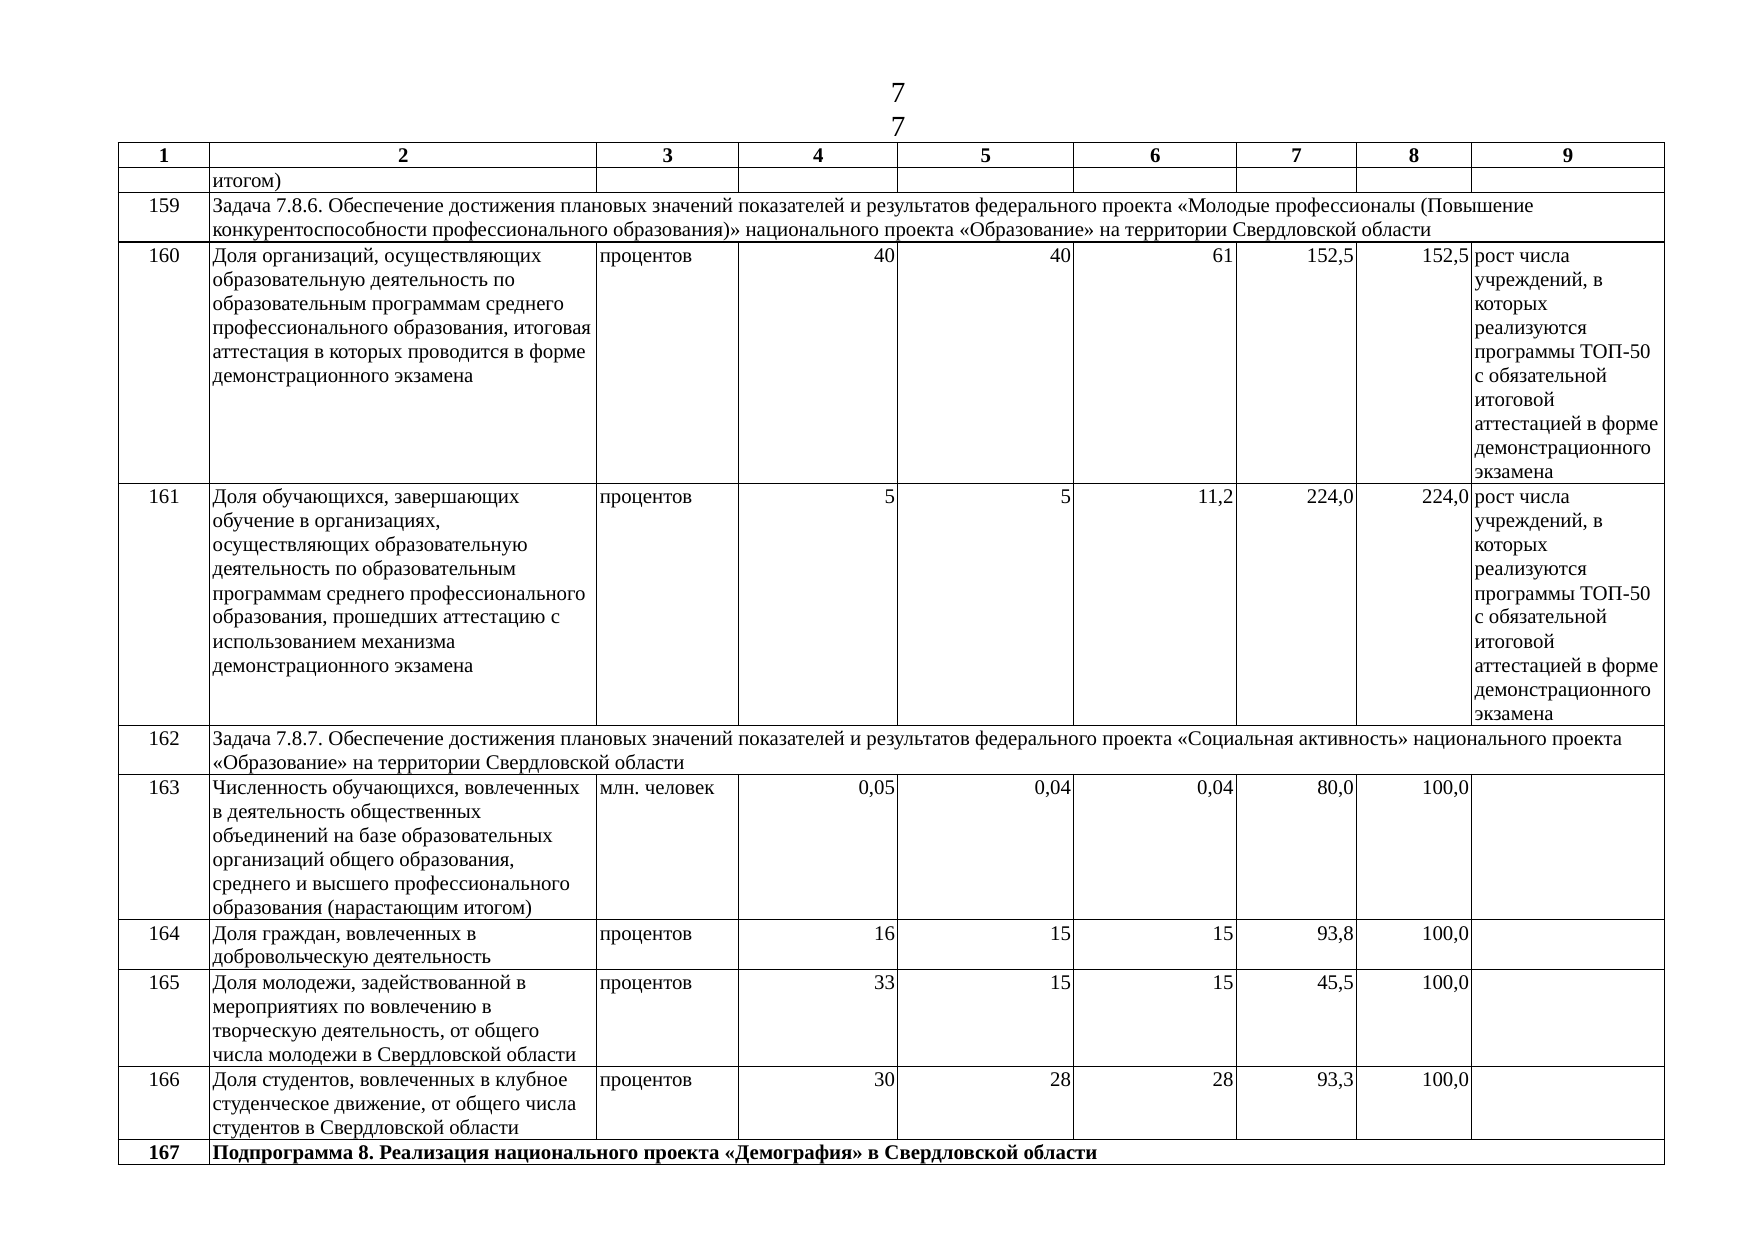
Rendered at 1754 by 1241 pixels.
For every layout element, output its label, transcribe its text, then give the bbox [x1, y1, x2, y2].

table_cell 33 [739, 970, 897, 1066]
table_cell [1472, 775, 1664, 919]
table_cell 16 [739, 920, 897, 968]
table_cell [1472, 168, 1664, 192]
table_cell 28 [1074, 1067, 1236, 1139]
table_cell 30 [739, 1067, 897, 1139]
table_cell 166 [119, 1067, 209, 1139]
table_cell [1472, 970, 1664, 1066]
table_header 9 [1472, 143, 1664, 167]
table_cell 5 [898, 484, 1073, 725]
table_cell 167 [119, 1140, 209, 1164]
table_cell 162 [119, 726, 209, 774]
table_cell 93,8 [1237, 920, 1356, 968]
table_cell 11,2 [1074, 484, 1236, 725]
table_cell Доля граждан, вовлеченных в добровольческую деятельность [210, 920, 596, 968]
table_cell рост числа учреждений, в которых реализуются программы ТОП-50 с обязательной итоговой аттестацией в форме демонстрационного экзамена [1472, 484, 1664, 725]
table_cell 93,3 [1237, 1067, 1356, 1139]
table_cell [1237, 168, 1356, 192]
table_cell 61 [1074, 243, 1236, 483]
table_header 4 [739, 143, 897, 167]
table_header 3 [597, 143, 738, 167]
table_cell 100,0 [1357, 1067, 1471, 1139]
table_cell Подпрограмма 8. Реализация национального проекта «Демография» в Свердловской области [210, 1140, 1664, 1164]
table_cell 0,04 [1074, 775, 1236, 919]
table_cell [1472, 1067, 1664, 1139]
table_cell 15 [898, 970, 1073, 1066]
table_header 1 [119, 143, 209, 167]
table_cell [1074, 168, 1236, 192]
table_cell [597, 168, 738, 192]
table_cell итогом) [210, 168, 596, 192]
table_cell 15 [898, 920, 1073, 968]
table_cell 163 [119, 775, 209, 919]
table_cell процентов [597, 243, 738, 483]
table_cell 224,0 [1237, 484, 1356, 725]
table_header 2 [210, 143, 596, 167]
table_header 6 [1074, 143, 1236, 167]
table_cell 0,04 [898, 775, 1073, 919]
table_cell 100,0 [1357, 920, 1471, 968]
table_cell 45,5 [1237, 970, 1356, 1066]
table_cell процентов [597, 920, 738, 968]
table_cell [1357, 168, 1471, 192]
table_cell 28 [898, 1067, 1073, 1139]
table_cell [119, 168, 209, 192]
table_cell 161 [119, 484, 209, 725]
table_cell 15 [1074, 970, 1236, 1066]
table_cell 224,0 [1357, 484, 1471, 725]
table_header 7 [1237, 143, 1356, 167]
table_cell 152,5 [1237, 243, 1356, 483]
table_cell рост числа учреждений, в которых реализуются программы ТОП-50 с обязательной итоговой аттестацией в форме демонстрационного экзамена [1472, 243, 1664, 483]
table_cell 40 [898, 243, 1073, 483]
table_cell 80,0 [1237, 775, 1356, 919]
table_cell процентов [597, 1067, 738, 1139]
table_cell Доля организаций, осуществляющих образовательную деятельность по образовательным программам среднего профессионального образования, итоговая аттестация в которых проводится в форме демонстрационного экзамена [210, 243, 596, 483]
table_cell млн. человек [597, 775, 738, 919]
table_cell 5 [739, 484, 897, 725]
table_cell Численность обучающихся, вовлеченных в деятельность общественных объединений на базе образовательных организаций общего образования, среднего и высшего профессионального образования (нарастающим итогом) [210, 775, 596, 919]
table_cell 15 [1074, 920, 1236, 968]
table_cell [1472, 920, 1664, 968]
table_cell 159 [119, 193, 209, 241]
table_cell процентов [597, 970, 738, 1066]
table_cell процентов [597, 484, 738, 725]
table_cell 165 [119, 970, 209, 1066]
table_cell Задача 7.8.7. Обеспечение достижения плановых значений показателей и результатов федерального проекта «Социальная активность» национального проекта «Образование» на территории Свердловской области [210, 726, 1664, 774]
table_cell 160 [119, 243, 209, 483]
table_cell 100,0 [1357, 775, 1471, 919]
table_cell Задача 7.8.6. Обеспечение достижения плановых значений показателей и результатов федерального проекта «Молодые профессионалы (Повышение конкурентоспособности профессионального образования)» национального проекта «Образование» на территории Свердловской области [210, 193, 1664, 241]
table_cell Доля молодежи, задействованной в мероприятиях по вовлечению в творческую деятельность, от общего числа молодежи в Свердловской области [210, 970, 596, 1066]
table_cell 0,05 [739, 775, 897, 919]
table_cell Доля обучающихся, завершающих обучение в организациях, осуществляющих образовательную деятельность по образовательным программам среднего профессионального образования, прошедших аттестацию с использованием механизма демонстрационного экзамена [210, 484, 596, 725]
table_cell Доля студентов, вовлеченных в клубное студенческое движение, от общего числа студентов в Свердловской области [210, 1067, 596, 1139]
table_cell [898, 168, 1073, 192]
table_cell 152,5 [1357, 243, 1471, 483]
table_cell 40 [739, 243, 897, 483]
table_cell 100,0 [1357, 970, 1471, 1066]
table_header 5 [898, 143, 1073, 167]
table_cell 164 [119, 920, 209, 968]
table_header 8 [1357, 143, 1471, 167]
table_cell [739, 168, 897, 192]
